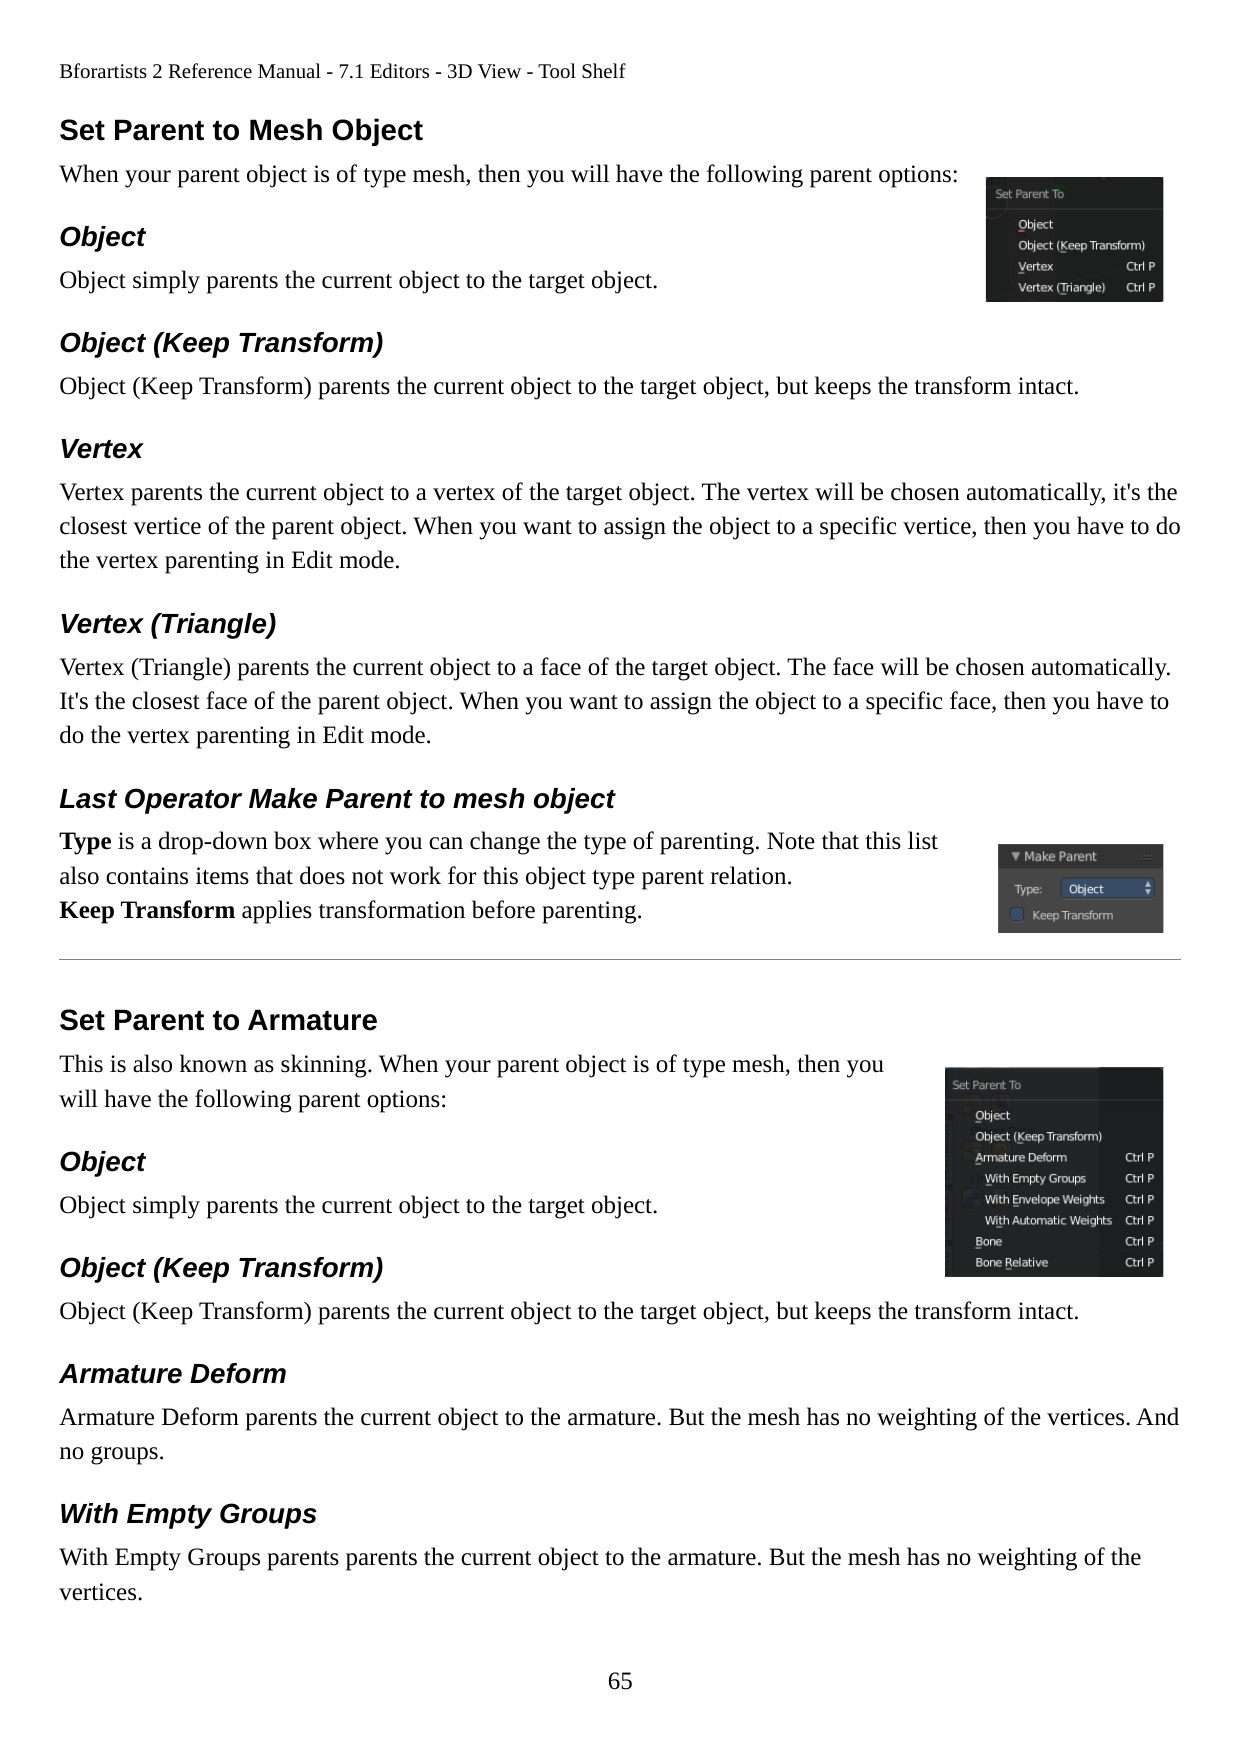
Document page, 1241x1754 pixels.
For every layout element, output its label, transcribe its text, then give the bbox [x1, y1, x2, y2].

text Type is a drop-down box where you can change the type of parenting. Note that this list also contains items that does not work for this object type parent relation. Keep Transform applies transformation before parenting. [59, 826, 1181, 924]
text Object simply parents the current object to the target object. [59, 265, 985, 293]
subtitle [1164, 220, 1181, 252]
text With Empty Groups parents parents the current object to the armature. But the mesh has no weighting of the vertices. [59, 1542, 1181, 1605]
subtitle Set Parent to Armature [59, 1003, 1181, 1037]
text Vertex parents the current object to a vertex of the target object. The vertex will be chosen automatically, it's the closest vertice of the parent object. When you want to assign the object to a specific vertice, then you have to do the vertex parenting in Edit mode. [59, 477, 1181, 574]
text Armature Deform parents the current object to the armature. But the mesh has no weighting of the vertices. And no groups. [59, 1402, 1181, 1465]
text This is also known as skinning. When your parent object is of type mesh, then you will have the following parent options: [59, 1049, 1181, 1113]
subtitle Armature Deform [59, 1357, 1181, 1389]
subtitle Set Parent to Mesh Object [59, 113, 1181, 146]
subtitle Last Operator Make Parent to mesh object [59, 782, 1181, 814]
picture [945, 1067, 1164, 1277]
text Object (Keep Transform) parents the current object to the target object, but keeps the transform intact. [59, 1296, 1181, 1324]
subtitle Object [59, 1146, 945, 1177]
subtitle Vertex [59, 432, 1181, 464]
subtitle Object (Keep Transform) [59, 1251, 1181, 1283]
picture [985, 177, 1164, 302]
picture [998, 844, 1164, 933]
subtitle Object [59, 220, 985, 252]
subtitle Object (Keep Transform) [59, 326, 1181, 358]
text Vertex (Triangle) parents the current object to a face of the target object. The face will be chosen automatically. It's the closest face of the parent object. When you want to assign the object to a specific face, then you have to do the vertex parenting in Edit mode. [59, 652, 1181, 749]
subtitle Vertex (Triangle) [59, 607, 1181, 639]
text Object simply parents the current object to the target object. [59, 1190, 945, 1219]
text Object (Keep Transform) parents the current object to the target object, but keeps the transform intact. [59, 371, 1181, 399]
text When your parent object is of type mesh, then you will have the following parent options: [59, 159, 1181, 188]
subtitle [1164, 1146, 1181, 1177]
subtitle With Empty Groups [59, 1498, 1181, 1530]
